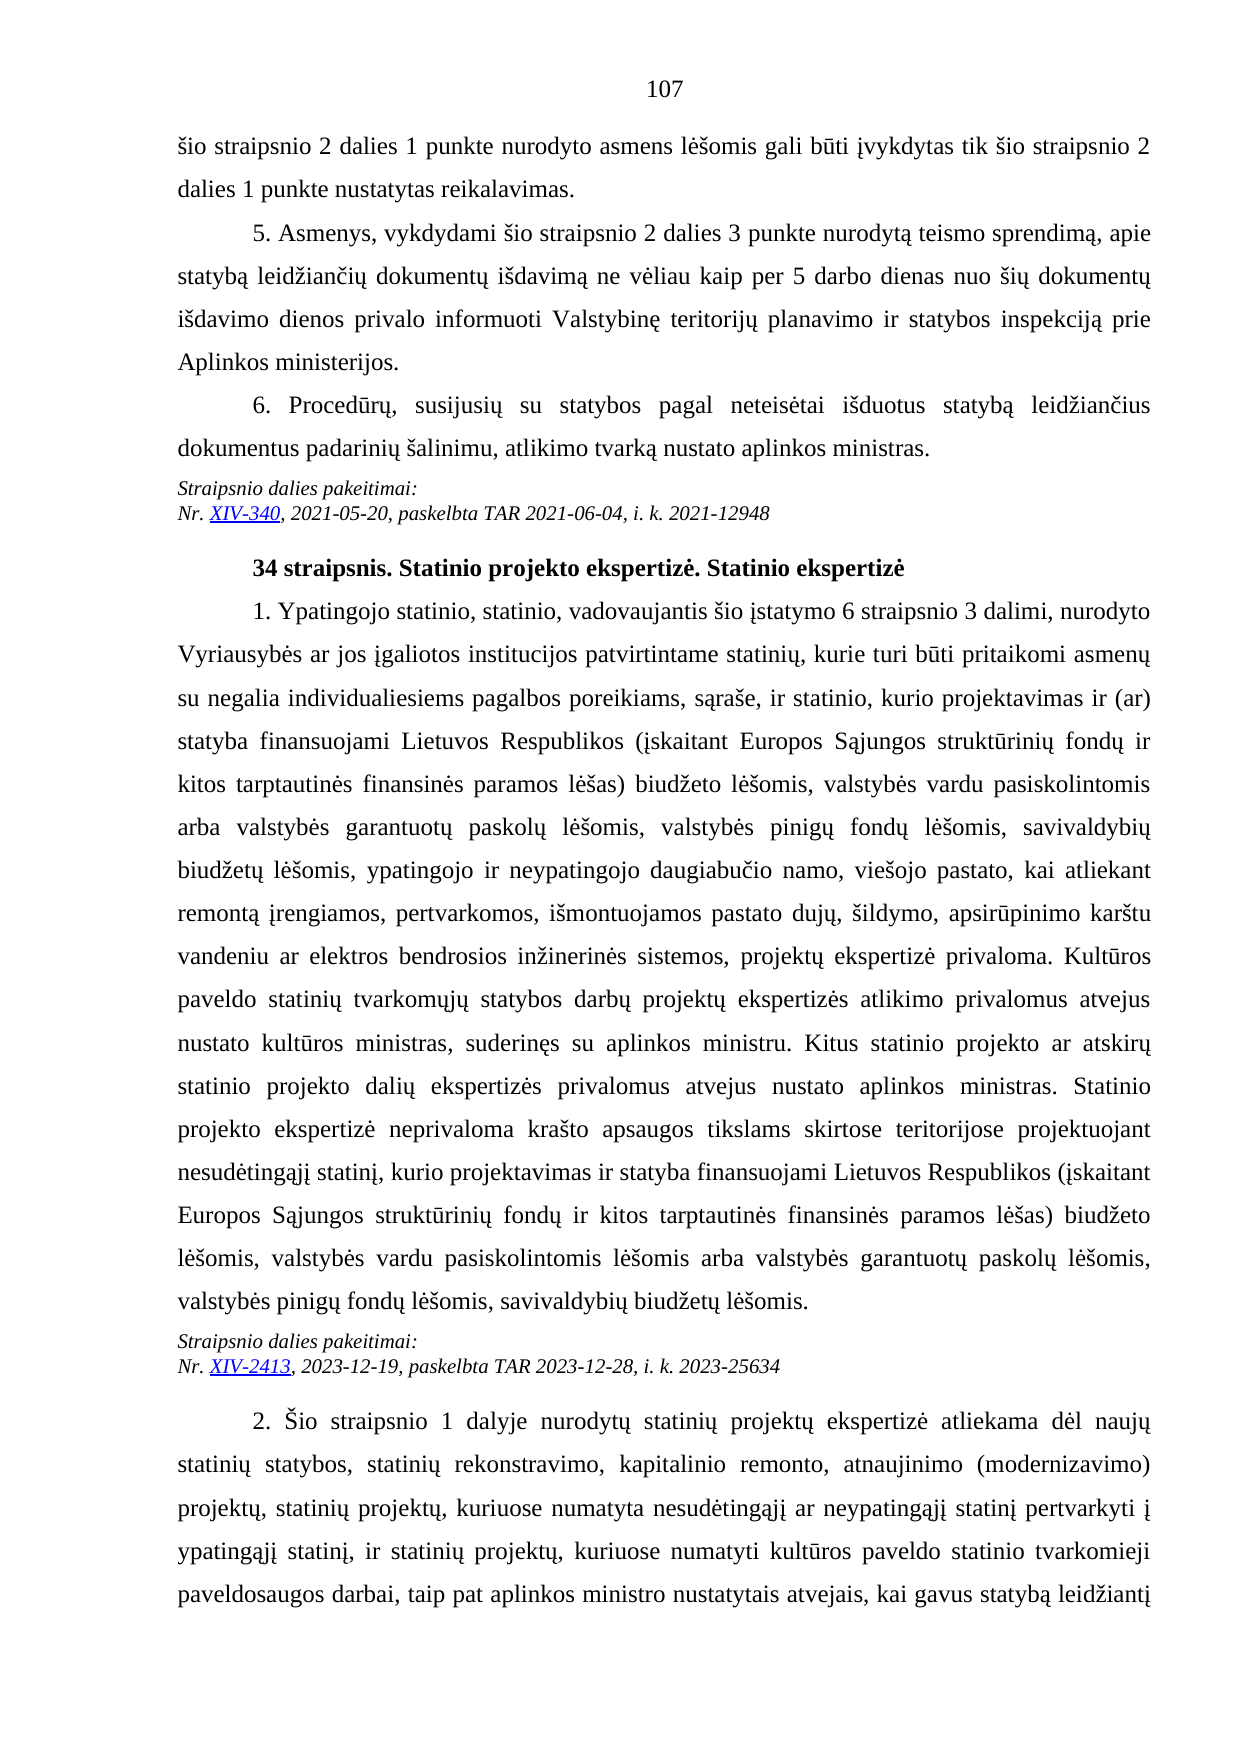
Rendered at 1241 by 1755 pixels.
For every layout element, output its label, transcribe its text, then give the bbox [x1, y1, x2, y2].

text Straipsnio dalies pakeitimai: [177, 1329, 1152, 1353]
text 34 straipsnis. Statinio projekto ekspertizė. Statinio ekspertizė [177, 553, 1152, 582]
text Straipsnio dalies pakeitimai: [177, 476, 1152, 500]
text 1. Ypatingojo statinio, statinio, vadovaujantis šio įstatymo 6 straipsnio 3 dalimi, nurodyto Vyriausybės ar jos įgaliotos institucijos patvirtintame statinių, kurie turi būti pritaikomi asmenų su negalia individualiesiems pagalbos poreikiams, sąraše, ir statinio, kurio projektavimas ir (ar) statyba finansuojami Lietuvos Respublikos (įskaitant Europos Sąjungos struktūrinių fondų ir kitos tarptautinės finansinės paramos lėšas) biudžeto lėšomis, valstybės vardu pasiskolintomis arba valstybės garantuotų paskolų lėšomis, valstybės pinigų fondų lėšomis, savivaldybių biudžetų lėšomis, ypatingojo ir neypatingojo daugiabučio namo, viešojo pastato, kai atliekant remontą įrengiamos, pertvarkomos, išmontuojamos pastato dujų, šildymo, apsirūpinimo karštu vandeniu ar elektros bendrosios inžinerinės sistemos, projektų ekspertizė privaloma. Kultūros paveldo statinių tvarkomųjų statybos darbų projektų ekspertizės atlikimo privalomus atvejus nustato kultūros ministras, suderinęs su aplinkos ministru. Kitus statinio projekto ar atskirų statinio projekto dalių ekspertizės privalomus atvejus nustato aplinkos ministras. Statinio projekto ekspertizė neprivaloma krašto apsaugos tikslams skirtose teritorijose projektuojant nesudėtingąjį statinį, kurio projektavimas ir statyba finansuojami Lietuvos Respublikos (įskaitant Europos Sąjungos struktūrinių fondų ir kitos tarptautinės finansinės paramos lėšas) biudžeto lėšomis, valstybės vardu pasiskolintomis lėšomis arba valstybės garantuotų paskolų lėšomis, valstybės pinigų fondų lėšomis, savivaldybių biudžetų lėšomis. [177, 596, 1152, 1315]
text 2. Šio straipsnio 1 dalyje nurodytų statinių projektų ekspertizė atliekama dėl naujų statinių statybos, statinių rekonstravimo, kapitalinio remonto, atnaujinimo (modernizavimo) projektų, statinių projektų, kuriuose numatyta nesudėtingąjį ar neypatingąjį statinį pertvarkyti į ypatingąjį statinį, ir statinių projektų, kuriuose numatyti kultūros paveldo statinio tvarkomieji paveldosaugos darbai, taip pat aplinkos ministro nustatytais atvejais, kai gavus statybą leidžiantį [177, 1406, 1152, 1608]
text Nr. XIV-340, 2021-05-20, paskelbta TAR 2021-06-04, i. k. 2021-12948 [177, 500, 1152, 524]
text šio straipsnio 2 dalies 1 punkte nurodyto asmens lėšomis gali būti įvykdytas tik šio straipsnio 2 dalies 1 punkte nustatytas reikalavimas. [177, 131, 1152, 203]
text 6. Procedūrų, susijusių su statybos pagal neteisėtai išduotus statybą leidžiančius dokumentus padarinių šalinimu, atlikimo tvarką nustato aplinkos ministras. [177, 390, 1152, 462]
text 5. Asmenys, vykdydami šio straipsnio 2 dalies 3 punkte nurodytą teismo sprendimą, apie statybą leidžiančių dokumentų išdavimą ne vėliau kaip per 5 darbo dienas nuo šių dokumentų išdavimo dienos privalo informuoti Valstybinę teritorijų planavimo ir statybos inspekciją prie Aplinkos ministerijos. [177, 218, 1152, 376]
text Nr. XIV-2413, 2023-12-19, paskelbta TAR 2023-12-28, i. k. 2023-25634 [177, 1353, 1152, 1378]
